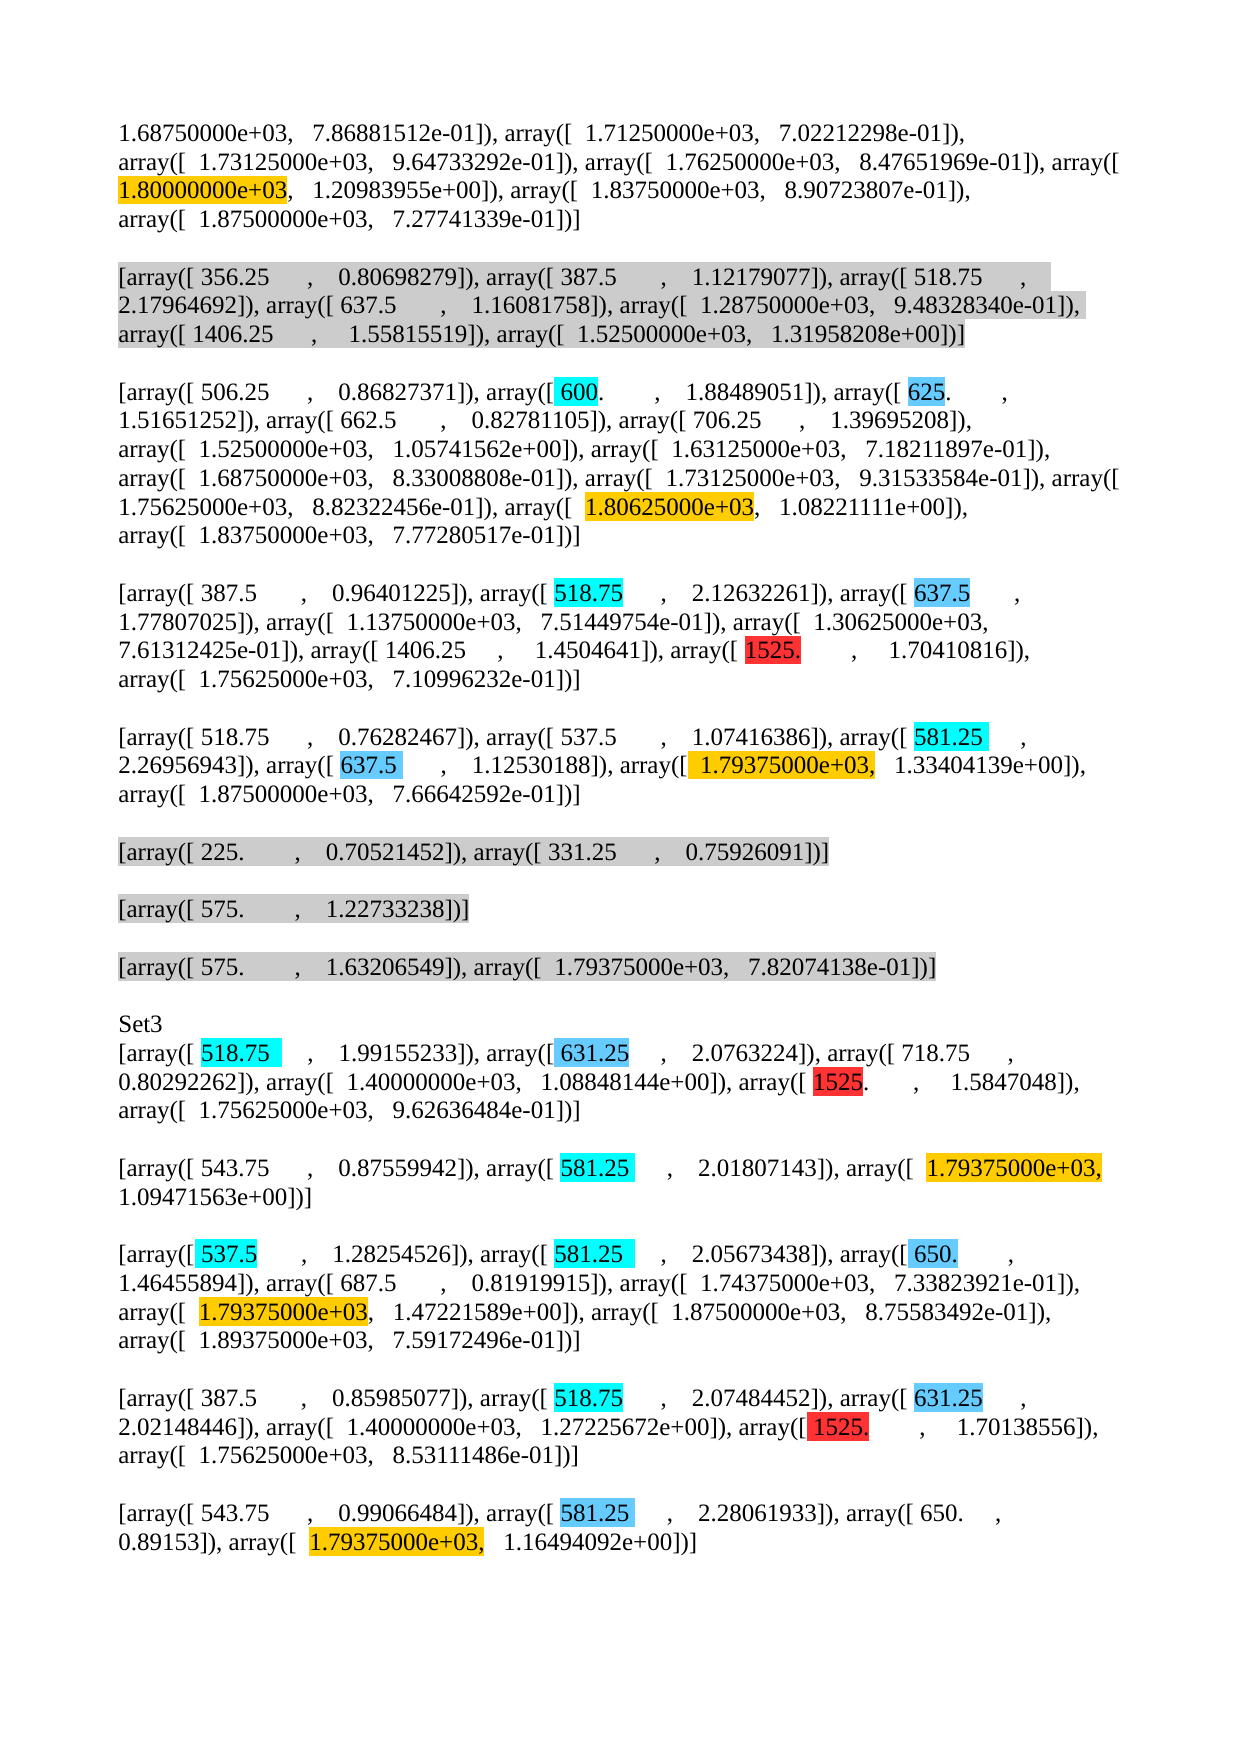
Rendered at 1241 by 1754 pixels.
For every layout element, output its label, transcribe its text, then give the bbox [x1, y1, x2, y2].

text [array([ 387.5 , 0.85985077]), array([ 518.75 , 2.07484452]), array([ 631.25 , 2.02148446]), array([ 1.40000000e+03, 1.27225672e+00]), array([ 1525. , 1.70138556]), array([ 1.75625000e+03, 8.53111486e-01])] [118, 1383, 1122, 1469]
text [array([ 543.75 , 0.99066484]), array([ 581.25 , 2.28061933]), array([ 650. , 0.89153]), array([ 1.79375000e+03, 1.16494092e+00])] [118, 1498, 1122, 1556]
text [array([ 575. , 1.63206549]), array([ 1.79375000e+03, 7.82074138e-01])] [118, 952, 1122, 981]
text 1.68750000e+03, 7.86881512e-01]), array([ 1.71250000e+03, 7.02212298e-01]), array([ 1.73125000e+03, 9.64733292e-01]), array([ 1.76250000e+03, 8.47651969e-01]), array([ 1.80000000e+03, 1.20983955e+00]), array([ 1.83750000e+03, 8.90723807e-01]), array([ 1.87500000e+03, 7.27741339e-01])] [118, 118, 1122, 233]
text [array([ 225. , 0.70521452]), array([ 331.25 , 0.75926091])] [118, 837, 1122, 866]
text [array([ 356.25 , 0.80698279]), array([ 387.5 , 1.12179077]), array([ 518.75 , 2.17964692]), array([ 637.5 , 1.16081758]), array([ 1.28750000e+03, 9.48328340e-01]), array([ 1406.25 , 1.55815519]), array([ 1.52500000e+03, 1.31958208e+00])] [118, 262, 1122, 348]
text [array([ 387.5 , 0.96401225]), array([ 518.75 , 2.12632261]), array([ 637.5 , 1.77807025]), array([ 1.13750000e+03, 7.51449754e-01]), array([ 1.30625000e+03, 7.61312425e-01]), array([ 1406.25 , 1.4504641]), array([ 1525. , 1.70410816]), array([ 1.75625000e+03, 7.10996232e-01])] [118, 578, 1122, 693]
text [array([ 537.5 , 1.28254526]), array([ 581.25 , 2.05673438]), array([ 650. , 1.46455894]), array([ 687.5 , 0.81919915]), array([ 1.74375000e+03, 7.33823921e-01]), array([ 1.79375000e+03, 1.47221589e+00]), array([ 1.87500000e+03, 8.75583492e-01]), array([ 1.89375000e+03, 7.59172496e-01])] [118, 1239, 1122, 1354]
text [array([ 518.75 , 1.99155233]), array([ 631.25 , 2.0763224]), array([ 718.75 , 0.80292262]), array([ 1.40000000e+03, 1.08848144e+00]), array([ 1525. , 1.5847048]), array([ 1.75625000e+03, 9.62636484e-01])] [118, 1038, 1122, 1124]
text Set3 [118, 1009, 1122, 1038]
text [array([ 506.25 , 0.86827371]), array([ 600. , 1.88489051]), array([ 625. , 1.51651252]), array([ 662.5 , 0.82781105]), array([ 706.25 , 1.39695208]), array([ 1.52500000e+03, 1.05741562e+00]), array([ 1.63125000e+03, 7.18211897e-01]), array([ 1.68750000e+03, 8.33008808e-01]), array([ 1.73125000e+03, 9.31533584e-01]), array([ 1.75625000e+03, 8.82322456e-01]), array([ 1.80625000e+03, 1.08221111e+00]), array([ 1.83750000e+03, 7.77280517e-01])] [118, 377, 1122, 549]
text [array([ 518.75 , 0.76282467]), array([ 537.5 , 1.07416386]), array([ 581.25 , 2.26956943]), array([ 637.5 , 1.12530188]), array([ 1.79375000e+03, 1.33404139e+00]), array([ 1.87500000e+03, 7.66642592e-01])] [118, 722, 1122, 808]
text [array([ 575. , 1.22733238])] [118, 894, 1122, 923]
text [array([ 543.75 , 0.87559942]), array([ 581.25 , 2.01807143]), array([ 1.79375000e+03, 1.09471563e+00])] [118, 1153, 1122, 1211]
